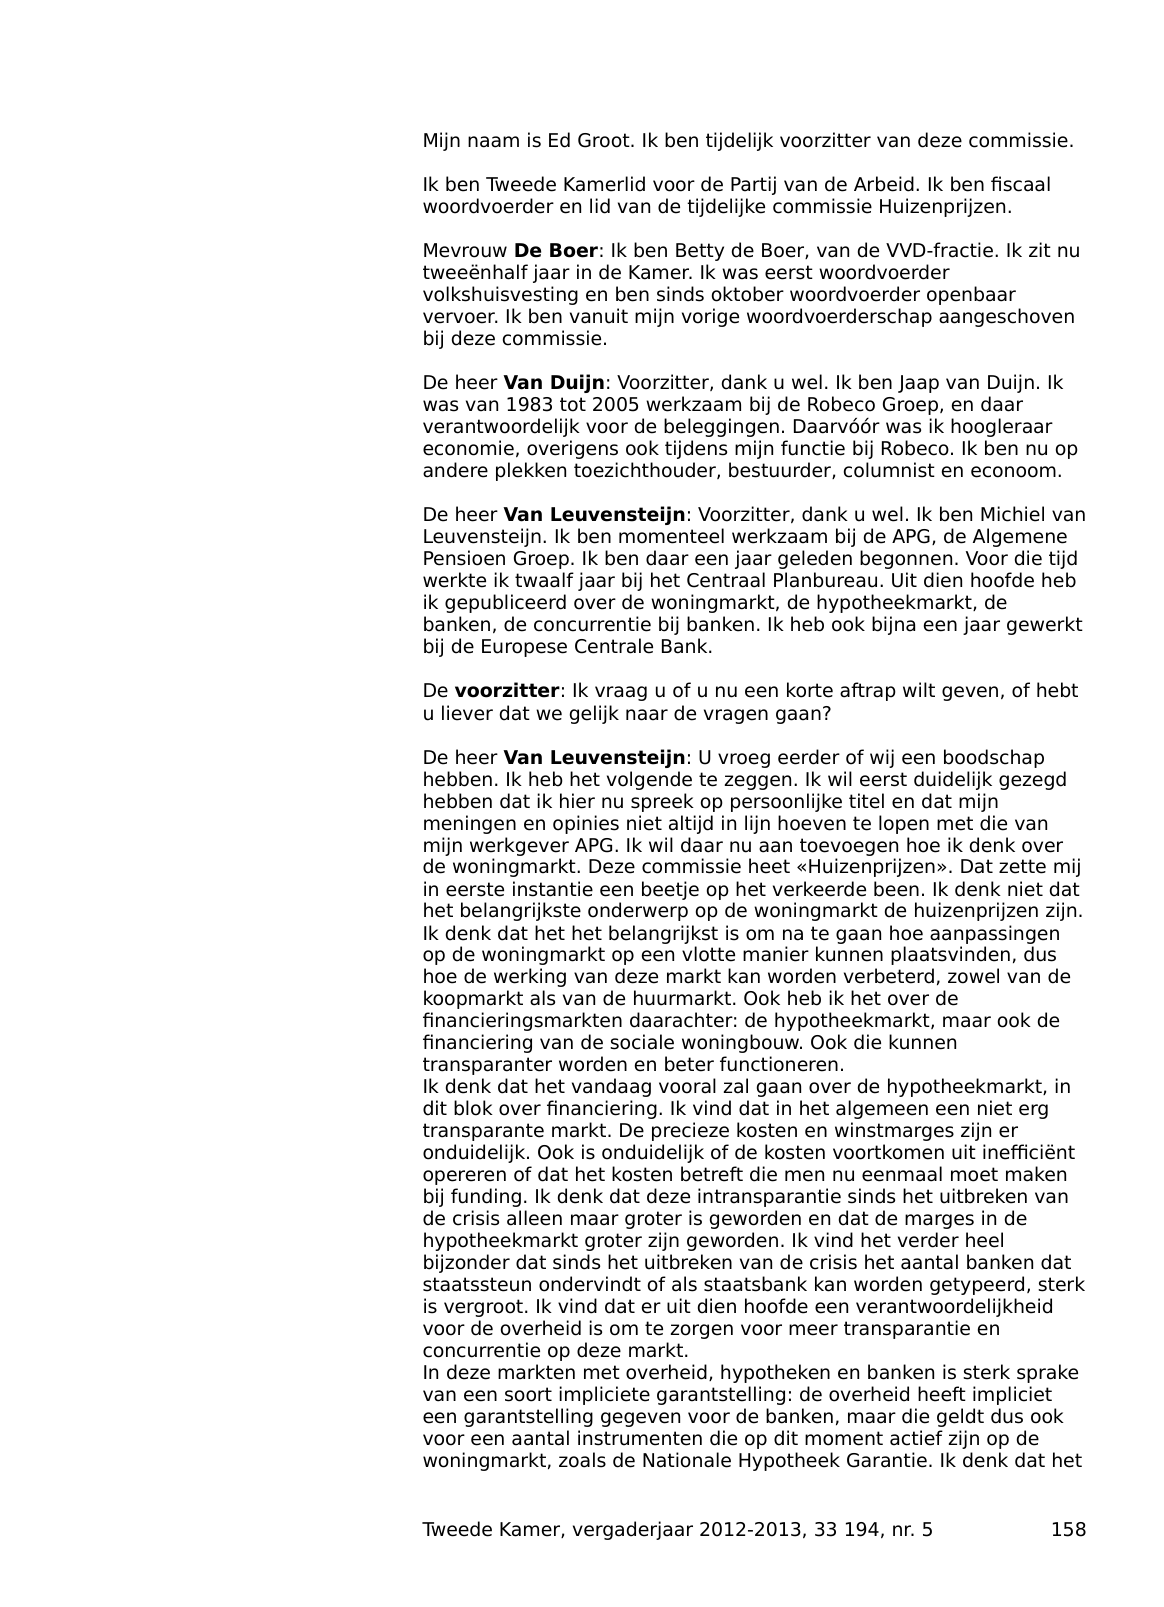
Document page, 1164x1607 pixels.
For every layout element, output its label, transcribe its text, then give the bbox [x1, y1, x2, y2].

text De heer Van Leuvensteijn: Voorzitter, dank u wel. Ik ben Michiel van Leuvensteijn. Ik ben momenteel werkzaam bij de APG, de Algemene Pensioen Groep. Ik ben daar een jaar geleden begonnen. Voor die tijd werkte ik twaalf jaar bij het Centraal Planbureau. Uit dien hoofde heb ik gepubliceerd over de woningmarkt, de hypotheekmarkt, de banken, de concurrentie bij banken. Ik heb ook bijna een jaar gewerkt bij de Europese Centrale Bank. [422, 504, 1087, 658]
text De heer Van Duijn: Voorzitter, dank u wel. Ik ben Jaap van Duijn. Ik was van 1983 tot 2005 werkzaam bij de Robeco Groep, en daar verantwoordelijk voor de beleggingen. Daarvóór was ik hoogleraar economie, overigens ook tijdens mijn functie bij Robeco. Ik ben nu op andere plekken toezichthouder, bestuurder, columnist en econoom. [422, 372, 1087, 482]
text Ik ben Tweede Kamerlid voor de Partij van de Arbeid. Ik ben fiscaal woordvoerder en lid van de tijdelijke commissie Huizenprijzen. [422, 174, 1087, 218]
text Mijn naam is Ed Groot. Ik ben tijdelijk voorzitter van deze commissie. [422, 130, 1087, 152]
text De voorzitter: Ik vraag u of u nu een korte aftrap wilt geven, of hebt u liever dat we gelijk naar de vragen gaan? [422, 680, 1087, 724]
text De heer Van Leuvensteijn: U vroeg eerder of wij een boodschap hebben. Ik heb het volgende te zeggen. Ik wil eerst duidelijk gezegd hebben dat ik hier nu spreek op persoonlijke titel en dat mijn meningen en opinies niet altijd in lijn hoeven te lopen met die van mijn werkgever APG. Ik wil daar nu aan toevoegen hoe ik denk over de woningmarkt. Deze commissie heet «Huizenprijzen». Dat zette mij in eerste instantie een beetje op het verkeerde been. Ik denk niet dat het belangrijkste onderwerp op de woningmarkt de huizenprijzen zijn. Ik denk dat het het belangrijkst is om na te gaan hoe aanpassingen op de woningmarkt op een vlotte manier kunnen plaatsvinden, dus hoe de werking van deze markt kan worden verbeterd, zowel van de koopmarkt als van de huurmarkt. Ook heb ik het over de financieringsmarkten daarachter: de hypotheekmarkt, maar ook de financiering van de sociale woningbouw. Ook die kunnen transparanter worden en beter functioneren. [422, 747, 1087, 1076]
text In deze markten met overheid, hypotheken en banken is sterk sprake van een soort impliciete garantstelling: de overheid heeft impliciet een garantstelling gegeven voor de banken, maar die geldt dus ook voor een aantal instrumenten die op dit moment actief zijn op de woningmarkt, zoals de Nationale Hypotheek Garantie. Ik denk dat het [422, 1362, 1087, 1472]
text Ik denk dat het vandaag vooral zal gaan over de hypotheekmarkt, in dit blok over financiering. Ik vind dat in het algemeen een niet erg transparante markt. De precieze kosten en winstmarges zijn er onduidelijk. Ook is onduidelijk of de kosten voortkomen uit inefficiënt opereren of dat het kosten betreft die men nu eenmaal moet maken bij funding. Ik denk dat deze intransparantie sinds het uitbreken van de crisis alleen maar groter is geworden en dat de marges in de hypotheekmarkt groter zijn geworden. Ik vind het verder heel bijzonder dat sinds het uitbreken van de crisis het aantal banken dat staatssteun ondervindt of als staatsbank kan worden getypeerd, sterk is vergroot. Ik vind dat er uit dien hoofde een verantwoordelijkheid voor de overheid is om te zorgen voor meer transparantie en concurrentie op deze markt. [422, 1076, 1087, 1362]
text Mevrouw De Boer: Ik ben Betty de Boer, van de VVD-fractie. Ik zit nu tweeënhalf jaar in de Kamer. Ik was eerst woordvoerder volkshuisvesting en ben sinds oktober woordvoerder openbaar vervoer. Ik ben vanuit mijn vorige woordvoerderschap aangeschoven bij deze commissie. [422, 240, 1087, 350]
